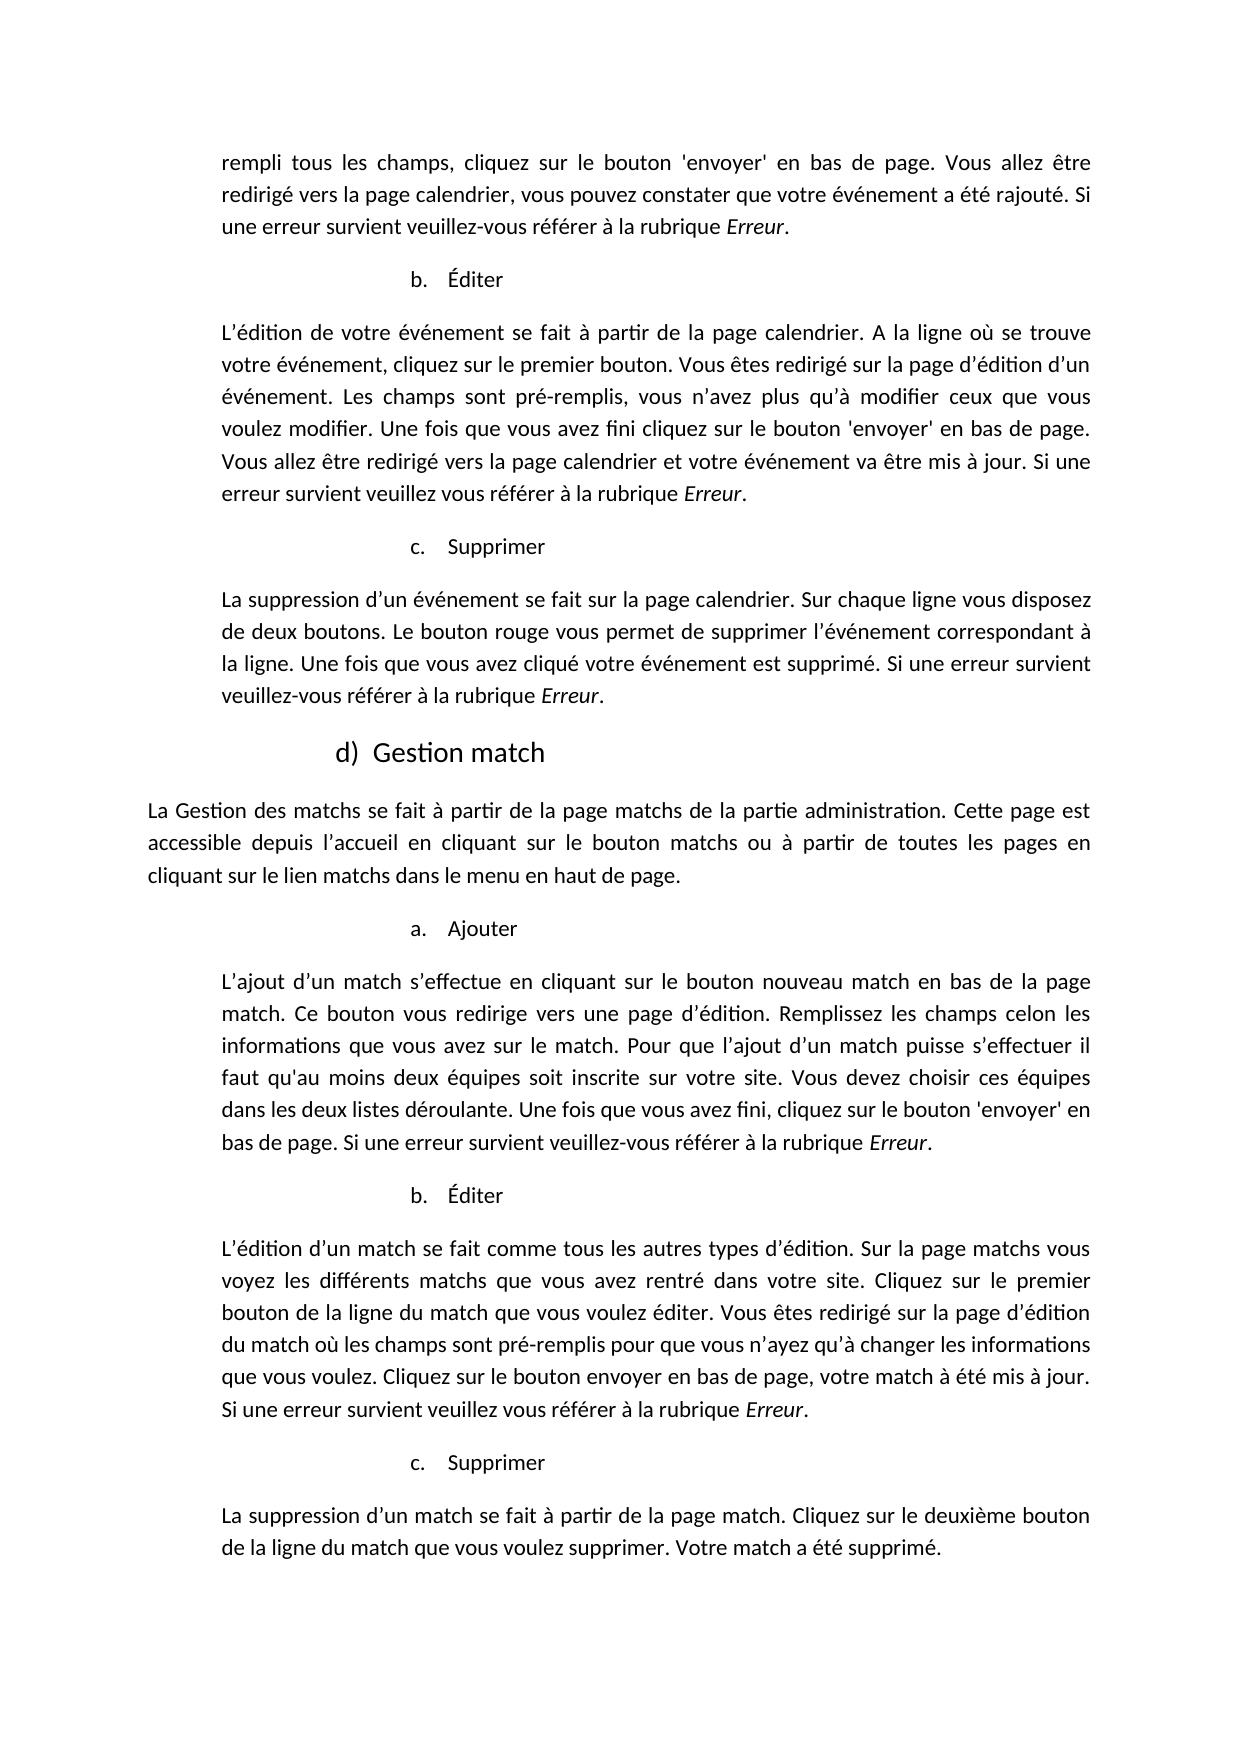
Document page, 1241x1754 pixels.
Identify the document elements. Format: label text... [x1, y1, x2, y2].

text L’ajout d’un match s’effectue en cliquant sur le bouton nouveau match en bas de la page match. Ce bouton vous redirige vers une page d’édition. Remplissez les champs celon les informations que vous avez sur le match. Pour que l’ajout d’un match puisse s’effectuer il faut qu'au moins deux équipes soit inscrite sur votre site. Vous devez choisir ces équipes dans les deux listes déroulante. Une fois que vous avez fini, cliquez sur le bouton 'envoyer' en bas de page. Si une erreur survient veuillez-vous référer à la rubrique Erreur. [221, 967, 1093, 1156]
text L’édition d’un match se fait comme tous les autres types d’édition. Sur la page matchs vous voyez les différents matchs que vous avez rentré dans votre site. Cliquez sur le premier bouton de la ligne du match que vous voulez éditer. Vous êtes redirigé sur la page d’édition du match où les champs sont pré-remplis pour que vous n’ayez qu’à changer les informations que vous voulez. Cliquez sur le bouton envoyer en bas de page, votre match à été mis à jour. Si une erreur survient veuillez vous référer à la rubrique Erreur. [221, 1234, 1093, 1423]
list Gestion match [335, 734, 1093, 770]
list Éditer [410, 1181, 1093, 1209]
text La suppression d’un événement se fait sur la page calendrier. Sur chaque ligne vous disposez de deux boutons. Le bouton rouge vous permet de supprimer l’événement correspondant à la ligne. Une fois que vous avez cliqué votre événement est supprimé. Si une erreur survient veuillez-vous référer à la rubrique Erreur. [221, 585, 1093, 709]
text La Gestion des matchs se fait à partir de la page matchs de la partie administration. Cette page est accessible depuis l’accueil en cliquant sur le bouton matchs ou à partir de toutes les pages en cliquant sur le lien matchs dans le menu en haut de page. [148, 796, 1093, 889]
list Supprimer [410, 1448, 1093, 1476]
text L’édition de votre événement se fait à partir de la page calendrier. A la ligne où se trouve votre événement, cliquez sur le premier bouton. Vous êtes redirigé sur la page d’édition d’un événement. Les champs sont pré-remplis, vous n’avez plus qu’à modifier ceux que vous voulez modifier. Une fois que vous avez fini cliquez sur le bouton 'envoyer' en bas de page. Vous allez être redirigé vers la page calendrier et votre événement va être mis à jour. Si une erreur survient veuillez vous référer à la rubrique Erreur. [221, 318, 1093, 507]
list Supprimer [410, 532, 1093, 560]
list Éditer [410, 265, 1093, 293]
text La suppression d’un match se fait à partir de la page match. Cliquez sur le deuxième bouton de la ligne du match que vous voulez supprimer. Votre match a été supprimé. [221, 1501, 1093, 1561]
list Ajouter [410, 914, 1093, 942]
text rempli tous les champs, cliquez sur le bouton 'envoyer' en bas de page. Vous allez être redirigé vers la page calendrier, vous pouvez constater que votre événement a été rajouté. Si une erreur survient veuillez-vous référer à la rubrique Erreur. [221, 148, 1093, 240]
